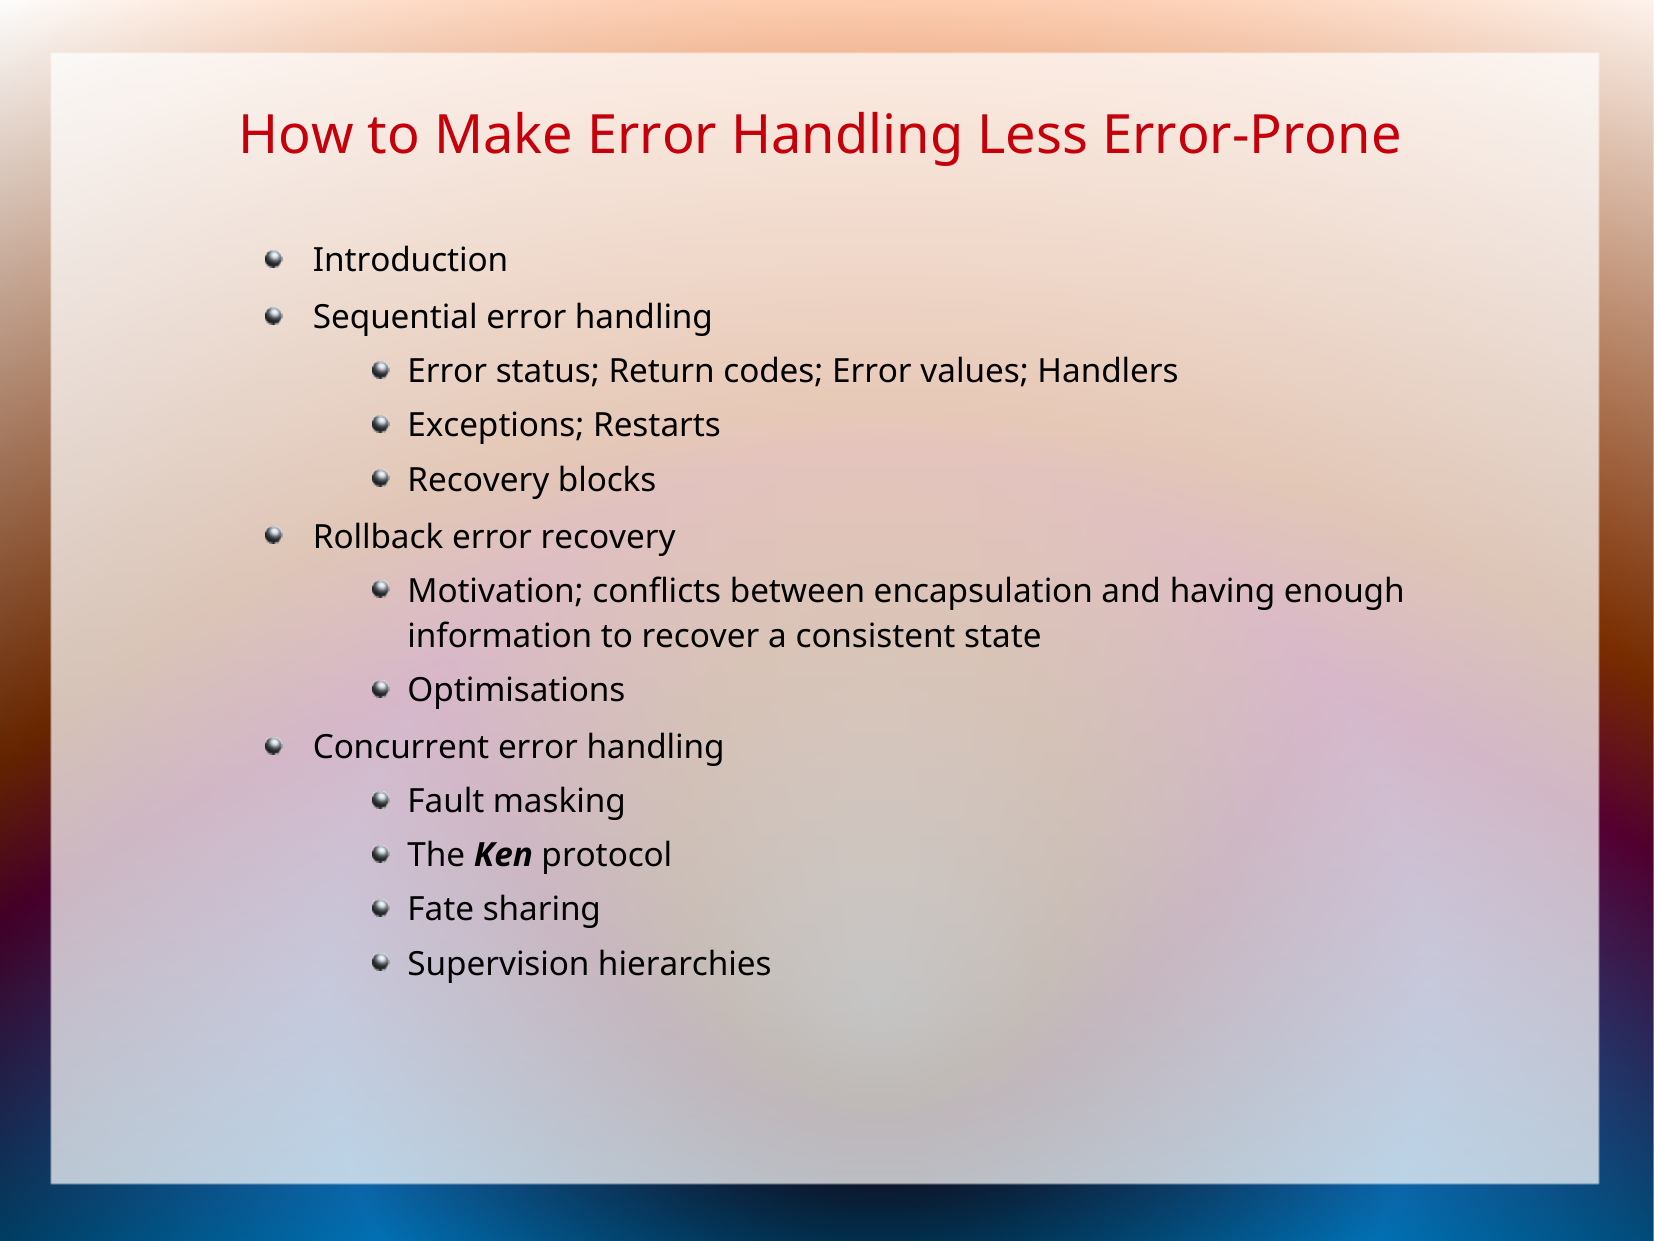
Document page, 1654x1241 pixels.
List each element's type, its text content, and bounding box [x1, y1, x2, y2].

title How to Make Error Handling Less Error-Prone [76, 59, 1565, 207]
list Introduction Sequential error handling Error status; Return codes; Error values; Handlers Exceptions; Restarts Recovery blocks Rollback error recovery Motivation; conflicts between encapsulation and having enough information to recover a consistent state Optimisations Concurrent error handling Fault masking The Ken protocol Fate sharing Supervision hierarchies [147, 236, 1536, 1080]
picture [0, 0, 1654, 1241]
